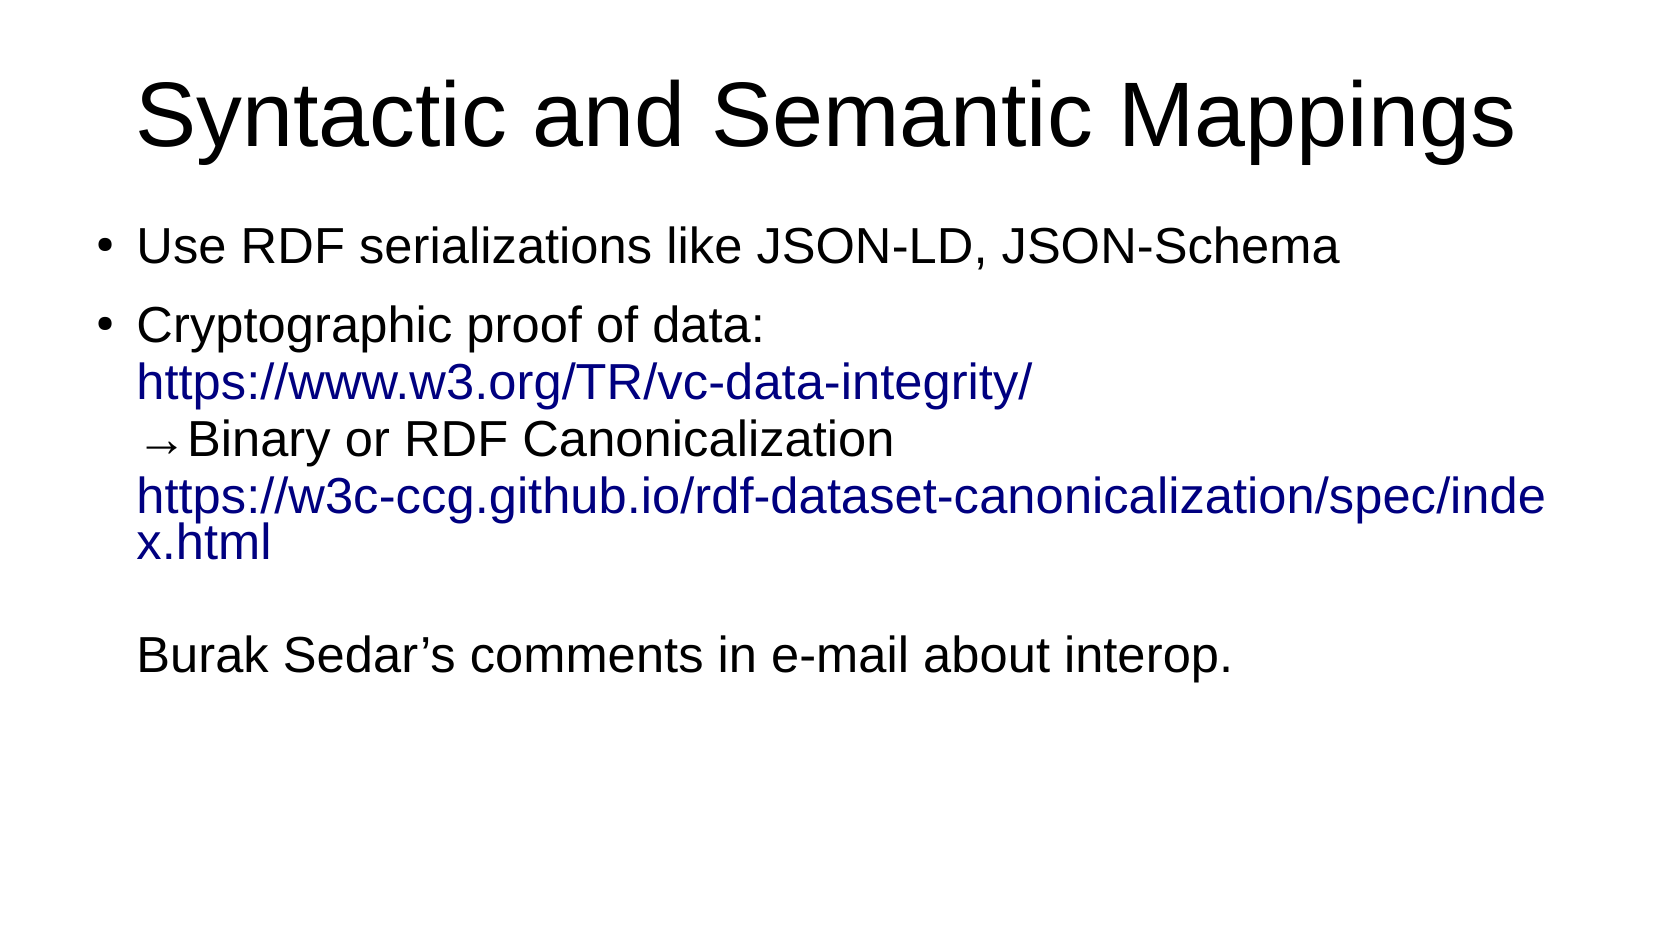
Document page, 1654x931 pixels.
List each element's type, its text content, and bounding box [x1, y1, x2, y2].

list Use RDF serializations like JSON-LD, JSON-Schema Cryptographic proof of data: https://www.w3.org/TR/vc-data-integrity/ →Binary or RDF Canonicalization https://w3c-ccg.github.io/rdf-dataset-canonicalization/spec/index.html Burak Sedar’s comments in e-mail about interop. [82, 217, 1571, 758]
title Syntactic and Semantic Mappings [82, 37, 1571, 193]
